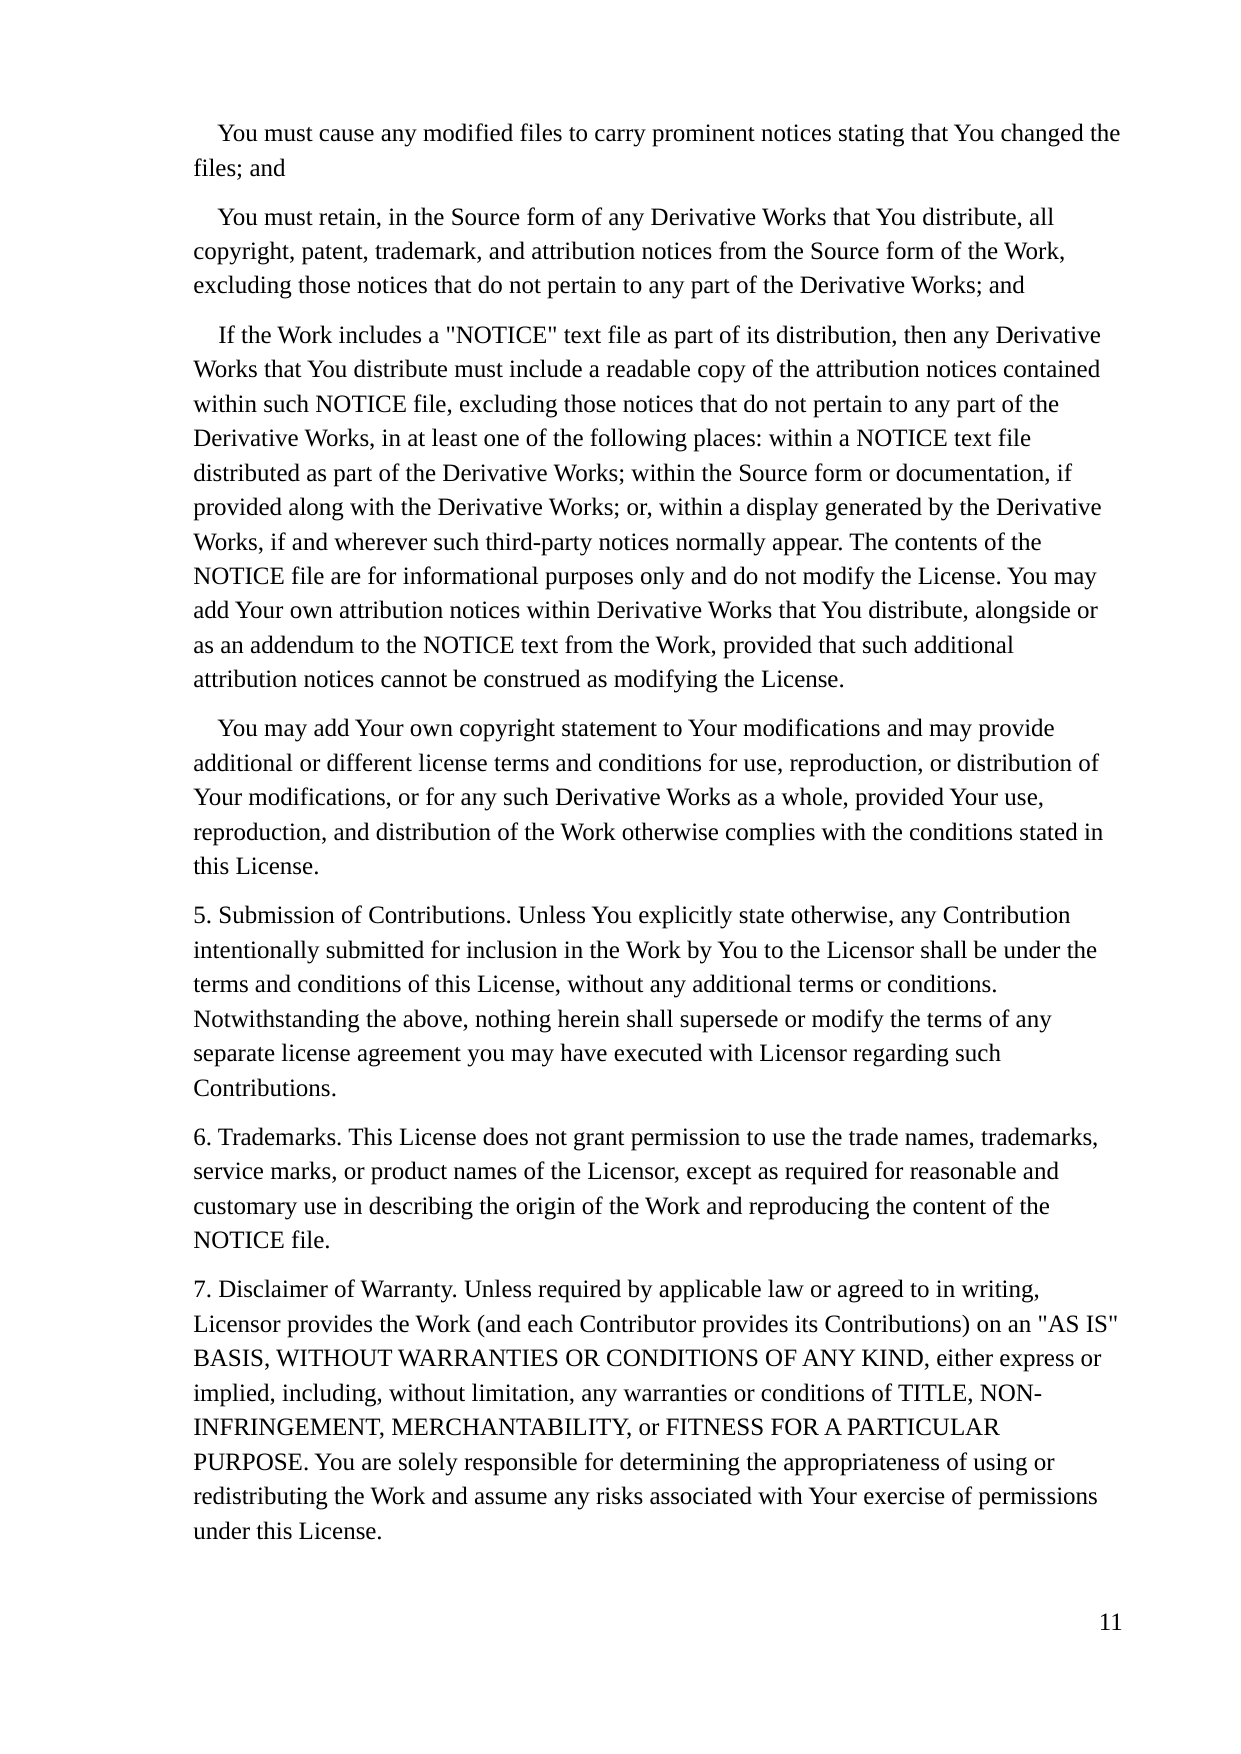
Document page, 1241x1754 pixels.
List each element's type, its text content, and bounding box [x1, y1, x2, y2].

text You must retain, in the Source form of any Derivative Works that You distribute, all copyright, patent, trademark, and attribution notices from the Source form of the Work, excluding those notices that do not pertain to any part of the Derivative Works; and [193, 202, 1122, 299]
text You must cause any modified files to carry prominent notices stating that You changed the files; and [193, 118, 1122, 181]
text 6. Trademarks. This License does not grant permission to use the trade names, trademarks, service marks, or product names of the Licensor, except as required for reasonable and customary use in describing the origin of the Work and reproducing the content of the NOTICE file. [193, 1122, 1122, 1254]
text 7. Disclaimer of Warranty. Unless required by applicable law or agreed to in writing, Licensor provides the Work (and each Contributor provides its Contributions) on an "AS IS" BASIS, WITHOUT WARRANTIES OR CONDITIONS OF ANY KIND, either express or implied, including, without limitation, any warranties or conditions of TITLE, NON-INFRINGEMENT, MERCHANTABILITY, or FITNESS FOR A PARTICULAR PURPOSE. You are solely responsible for determining the appropriateness of using or redistributing the Work and assume any risks associated with Your exercise of permissions under this License. [193, 1274, 1122, 1544]
text 5. Submission of Contributions. Unless You explicitly state otherwise, any Contribution intentionally submitted for inclusion in the Work by You to the Licensor shall be under the terms and conditions of this License, without any additional terms or conditions. Notwithstanding the above, nothing herein shall supersede or modify the terms of any separate license agreement you may have executed with Licensor regarding such Contributions. [193, 901, 1122, 1102]
text You may add Your own copyright statement to Your modifications and may provide additional or different license terms and conditions for use, reproduction, or distribution of Your modifications, or for any such Derivative Works as a whole, provided Your use, reproduction, and distribution of the Work otherwise complies with the conditions stated in this License. [193, 713, 1122, 880]
text If the Work includes a "NOTICE" text file as part of its distribution, then any Derivative Works that You distribute must include a readable copy of the attribution notices contained within such NOTICE file, excluding those notices that do not pertain to any part of the Derivative Works, in at least one of the following places: within a NOTICE text file distributed as part of the Derivative Works; within the Source form or documentation, if provided along with the Derivative Works; or, within a display generated by the Derivative Works, if and wherever such third-party notices normally appear. The contents of the NOTICE file are for informational purposes only and do not modify the License. You may add Your own attribution notices within Derivative Works that You distribute, alongside or as an addendum to the NOTICE text from the Work, provided that such additional attribution notices cannot be construed as modifying the License. [193, 320, 1122, 693]
